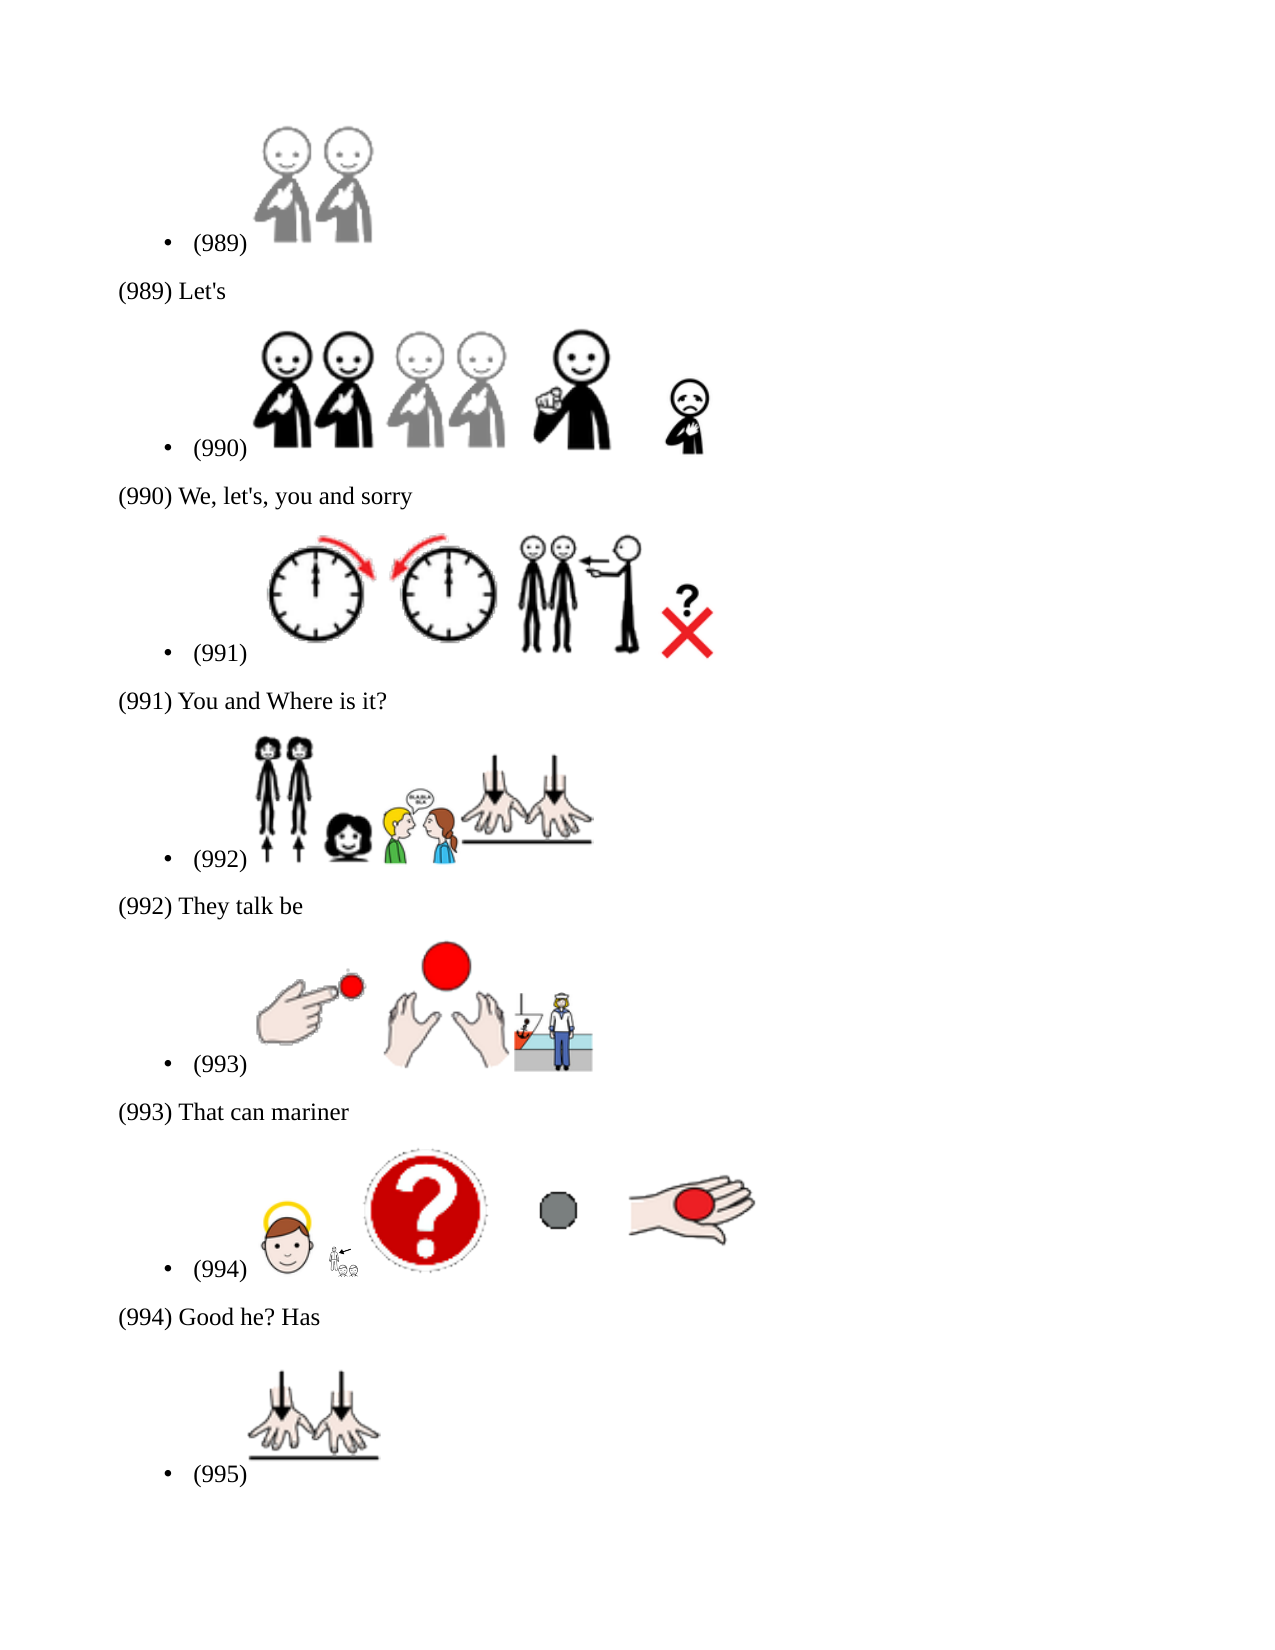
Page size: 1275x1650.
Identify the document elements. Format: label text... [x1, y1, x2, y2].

list (989) [164, 118, 1157, 257]
text (991) You and Where is it? [118, 686, 1157, 715]
picture [247, 733, 594, 867]
picture [247, 1349, 381, 1483]
picture [247, 1144, 760, 1278]
text (993) That can mariner [118, 1097, 1157, 1125]
picture [247, 528, 728, 662]
picture [247, 118, 381, 252]
text (992) They talk be [118, 891, 1157, 920]
text (994) Good he? Has [118, 1302, 1157, 1331]
picture [247, 938, 594, 1073]
list (994) [164, 1144, 1157, 1283]
list (995) [164, 1349, 1157, 1488]
list (992) [164, 734, 1157, 872]
list (993) [164, 939, 1157, 1078]
text (990) We, let's, you and sorry [118, 481, 1157, 510]
picture [247, 323, 728, 457]
list (991) [164, 528, 1157, 667]
list (990) [164, 323, 1157, 462]
text (989) Let's [118, 276, 1157, 304]
